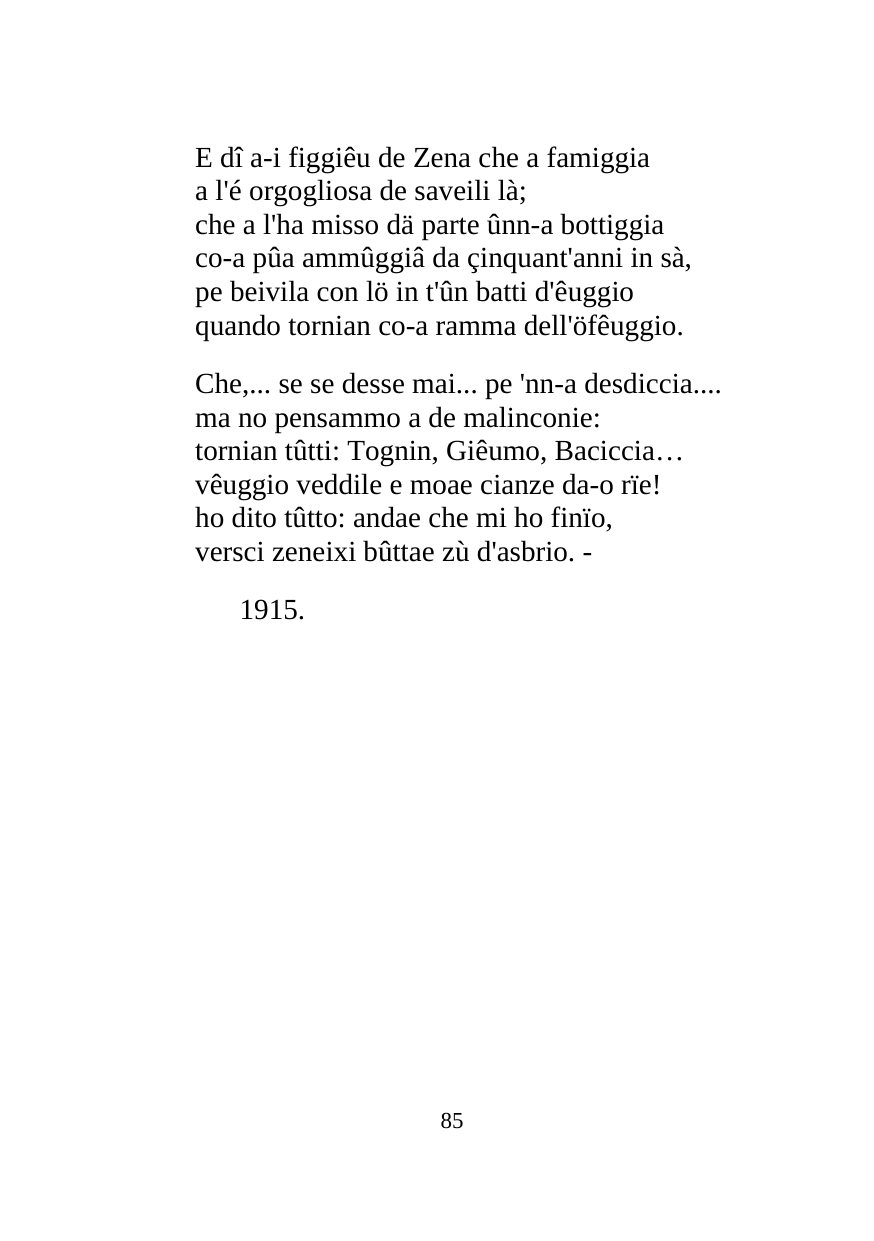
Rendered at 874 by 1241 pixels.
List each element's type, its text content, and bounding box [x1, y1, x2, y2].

text E dî a-i figgiêu de Zena che a famiggia a l'é orgogliosa de saveili là; che a l'ha misso dä parte ûnn-a bottiggia co-a pûa ammûggiâ da çinquant'anni in sà, pe beivila con lö in t'ûn batti d'êuggio quando tornian co-a ramma dell'öfêuggio. [195, 140, 768, 341]
text Che,... se se desse mai... pe 'nn-a desdiccia.... ma no pensammo a de malinconie: tornian tûtti: Tognin, Giêumo, Baciccia… vêuggio veddile e moae cianze da-o rïe! ho dito tûtto: andae che mi ho finïo, versci zeneixi bûttae zù d'asbrio. - [195, 366, 768, 567]
text 1915. [106, 592, 768, 626]
